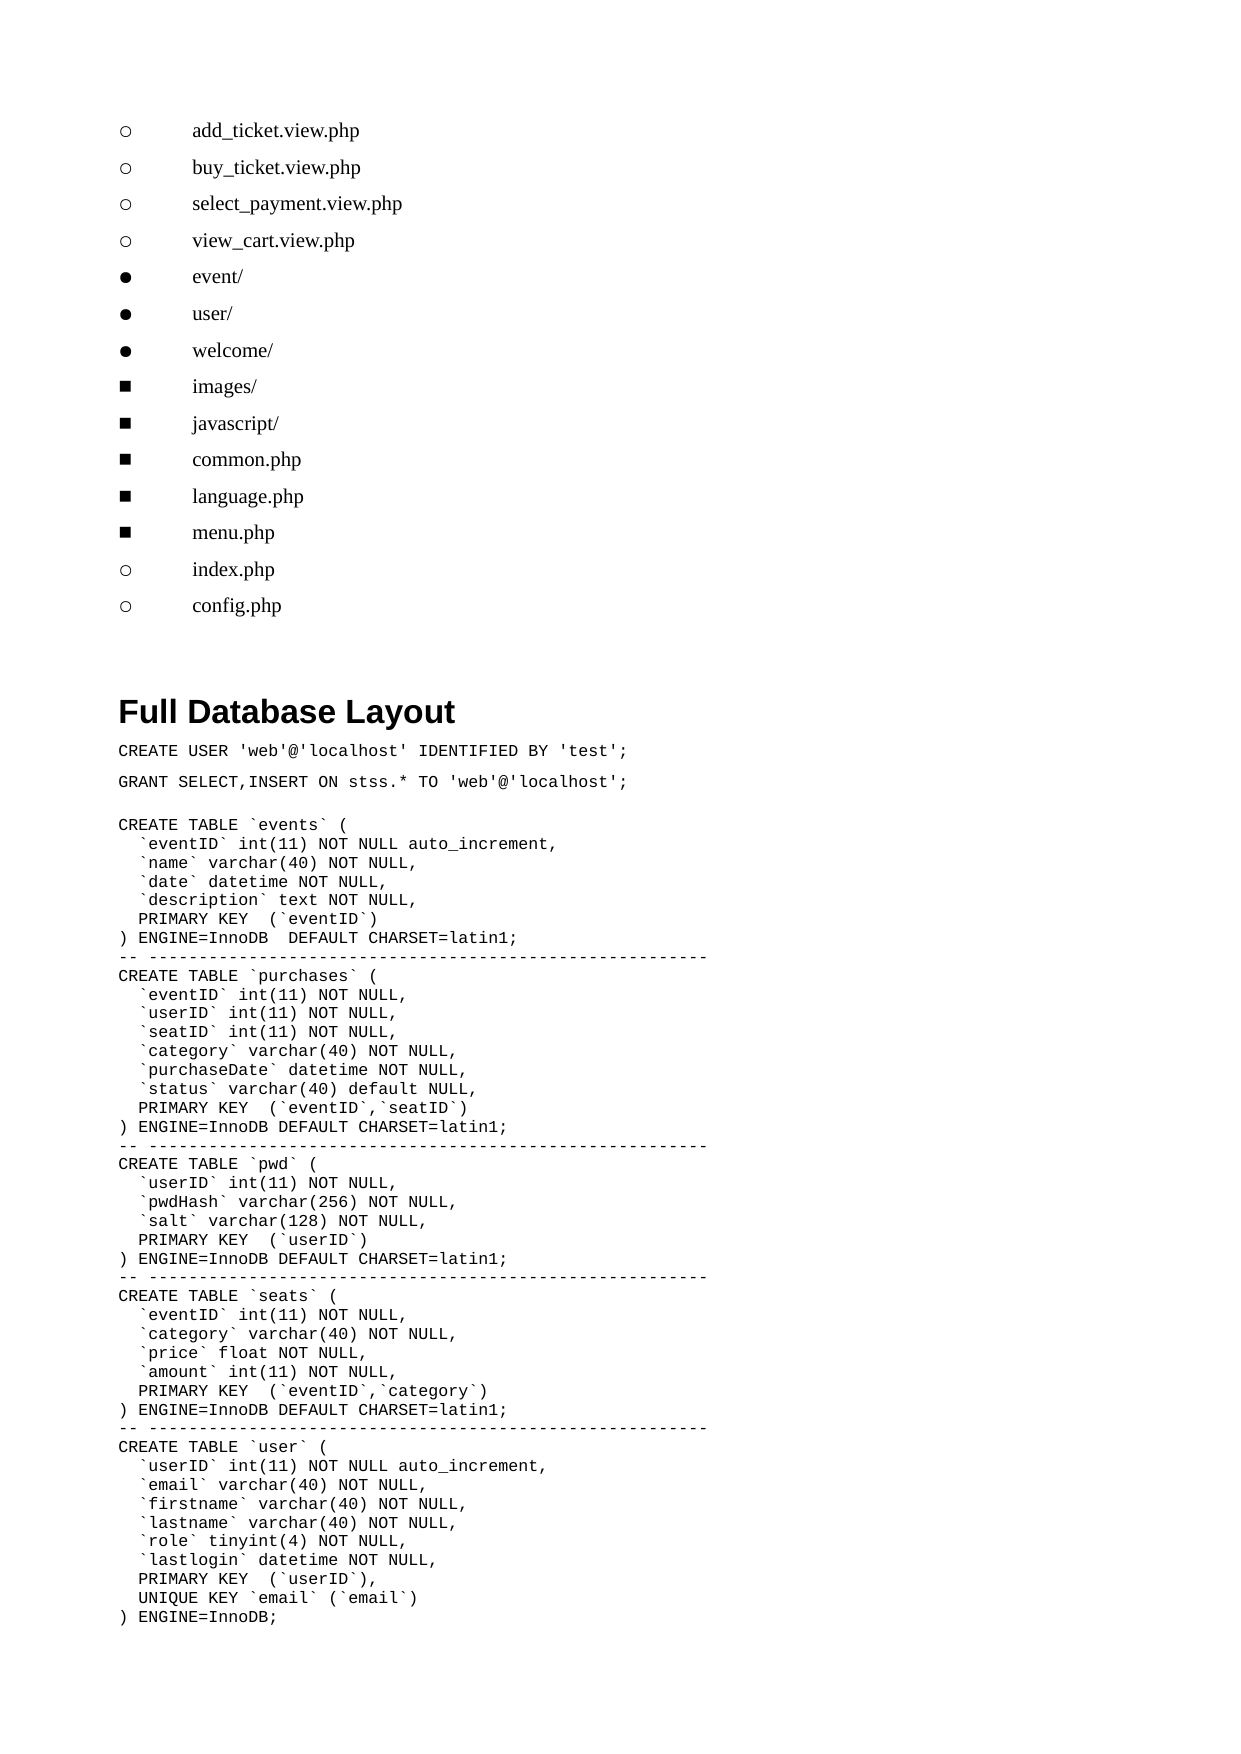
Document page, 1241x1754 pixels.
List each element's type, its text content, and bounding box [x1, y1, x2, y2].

text PRIMARY KEY (`eventID`,`category`) [118, 1382, 1122, 1401]
list common.php [118, 447, 1122, 471]
text `eventID` int(11) NOT NULL, [118, 986, 1122, 1005]
text `lastlogin` datetime NOT NULL, [118, 1552, 1122, 1571]
text CREATE TABLE `pwd` ( [118, 1156, 1122, 1175]
text `userID` int(11) NOT NULL, [118, 1005, 1122, 1024]
text `eventID` int(11) NOT NULL, [118, 1307, 1122, 1326]
list event/ [118, 264, 1122, 288]
text GRANT SELECT,INSERT ON stss.* TO 'web'@'localhost'; [118, 774, 1122, 793]
text ) ENGINE=InnoDB; [118, 1608, 1122, 1627]
text `firstname` varchar(40) NOT NULL, [118, 1495, 1122, 1514]
list menu.php [118, 520, 1122, 544]
text ) ENGINE=InnoDB DEFAULT CHARSET=latin1; [118, 1250, 1122, 1269]
text `pwdHash` varchar(256) NOT NULL, [118, 1194, 1122, 1212]
list welcome/ [118, 337, 1122, 362]
text `role` tinyint(4) NOT NULL, [118, 1533, 1122, 1552]
list view_cart.view.php [118, 228, 1122, 252]
text CREATE TABLE `user` ( [118, 1439, 1122, 1458]
text `description` text NOT NULL, [118, 892, 1122, 911]
text -- -------------------------------------------------------- [118, 1269, 1122, 1288]
text ) ENGINE=InnoDB DEFAULT CHARSET=latin1; [118, 930, 1122, 948]
list add_ticket.view.php [118, 118, 1122, 142]
text `category` varchar(40) NOT NULL, [118, 1326, 1122, 1344]
text `amount` int(11) NOT NULL, [118, 1363, 1122, 1382]
text CREATE TABLE `events` ( [118, 817, 1122, 835]
text `eventID` int(11) NOT NULL auto_increment, [118, 835, 1122, 854]
text CREATE TABLE `purchases` ( [118, 967, 1122, 986]
list user/ [118, 301, 1122, 325]
text `salt` varchar(128) NOT NULL, [118, 1212, 1122, 1231]
text `purchaseDate` datetime NOT NULL, [118, 1062, 1122, 1081]
list language.php [118, 484, 1122, 508]
text `status` varchar(40) default NULL, [118, 1081, 1122, 1099]
list buy_ticket.view.php [118, 155, 1122, 179]
text PRIMARY KEY (`eventID`) [118, 911, 1122, 930]
text ) ENGINE=InnoDB DEFAULT CHARSET=latin1; [118, 1401, 1122, 1420]
text CREATE USER 'web'@'localhost' IDENTIFIED BY 'test'; [118, 743, 1122, 762]
text PRIMARY KEY (`userID`), [118, 1571, 1122, 1589]
list index.php [118, 557, 1122, 581]
text -- -------------------------------------------------------- [118, 1137, 1122, 1156]
text UNIQUE KEY `email` (`email`) [118, 1589, 1122, 1608]
list images/ [118, 374, 1122, 398]
list select_payment.view.php [118, 191, 1122, 215]
list javascript/ [118, 411, 1122, 435]
text PRIMARY KEY (`eventID`,`seatID`) [118, 1099, 1122, 1118]
text `price` float NOT NULL, [118, 1344, 1122, 1363]
text `userID` int(11) NOT NULL, [118, 1175, 1122, 1194]
text `lastname` varchar(40) NOT NULL, [118, 1514, 1122, 1533]
text `seatID` int(11) NOT NULL, [118, 1024, 1122, 1043]
list config.php [118, 593, 1122, 617]
text `category` varchar(40) NOT NULL, [118, 1043, 1122, 1062]
text `userID` int(11) NOT NULL auto_increment, [118, 1458, 1122, 1476]
text `date` datetime NOT NULL, [118, 873, 1122, 892]
text -- -------------------------------------------------------- [118, 948, 1122, 967]
text `name` varchar(40) NOT NULL, [118, 854, 1122, 873]
text -- -------------------------------------------------------- [118, 1420, 1122, 1439]
subtitle Full Database Layout [118, 692, 1122, 730]
text CREATE TABLE `seats` ( [118, 1288, 1122, 1307]
text ) ENGINE=InnoDB DEFAULT CHARSET=latin1; [118, 1118, 1122, 1137]
text PRIMARY KEY (`userID`) [118, 1231, 1122, 1250]
text `email` varchar(40) NOT NULL, [118, 1476, 1122, 1495]
